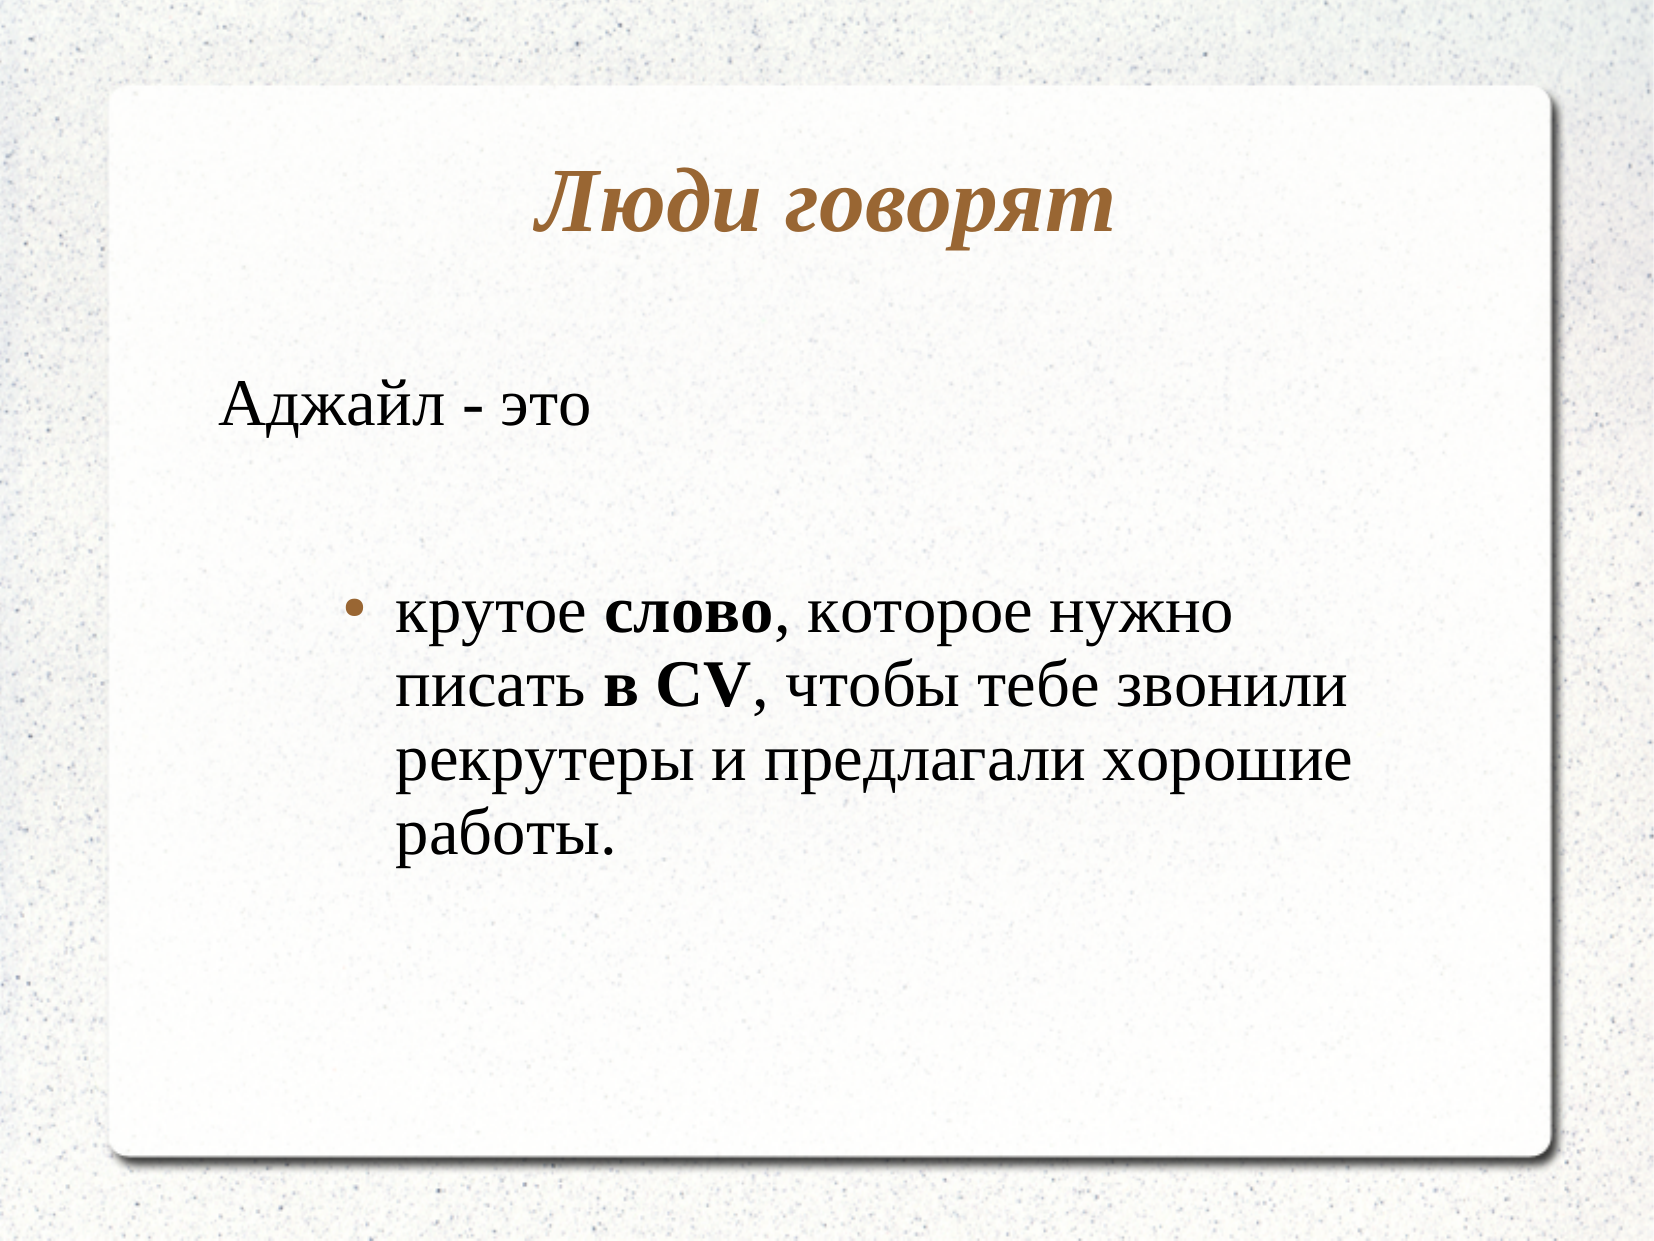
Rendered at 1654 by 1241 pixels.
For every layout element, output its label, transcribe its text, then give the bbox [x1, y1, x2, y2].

list крутое слово, которое нужно писать в CV, чтобы тебе звонили рекрутеры и предлагали хорошие работы. [324, 572, 1402, 964]
title Люди говорят [118, 96, 1536, 304]
list Аджайл - это [147, 366, 1506, 481]
picture [0, 0, 1654, 1241]
